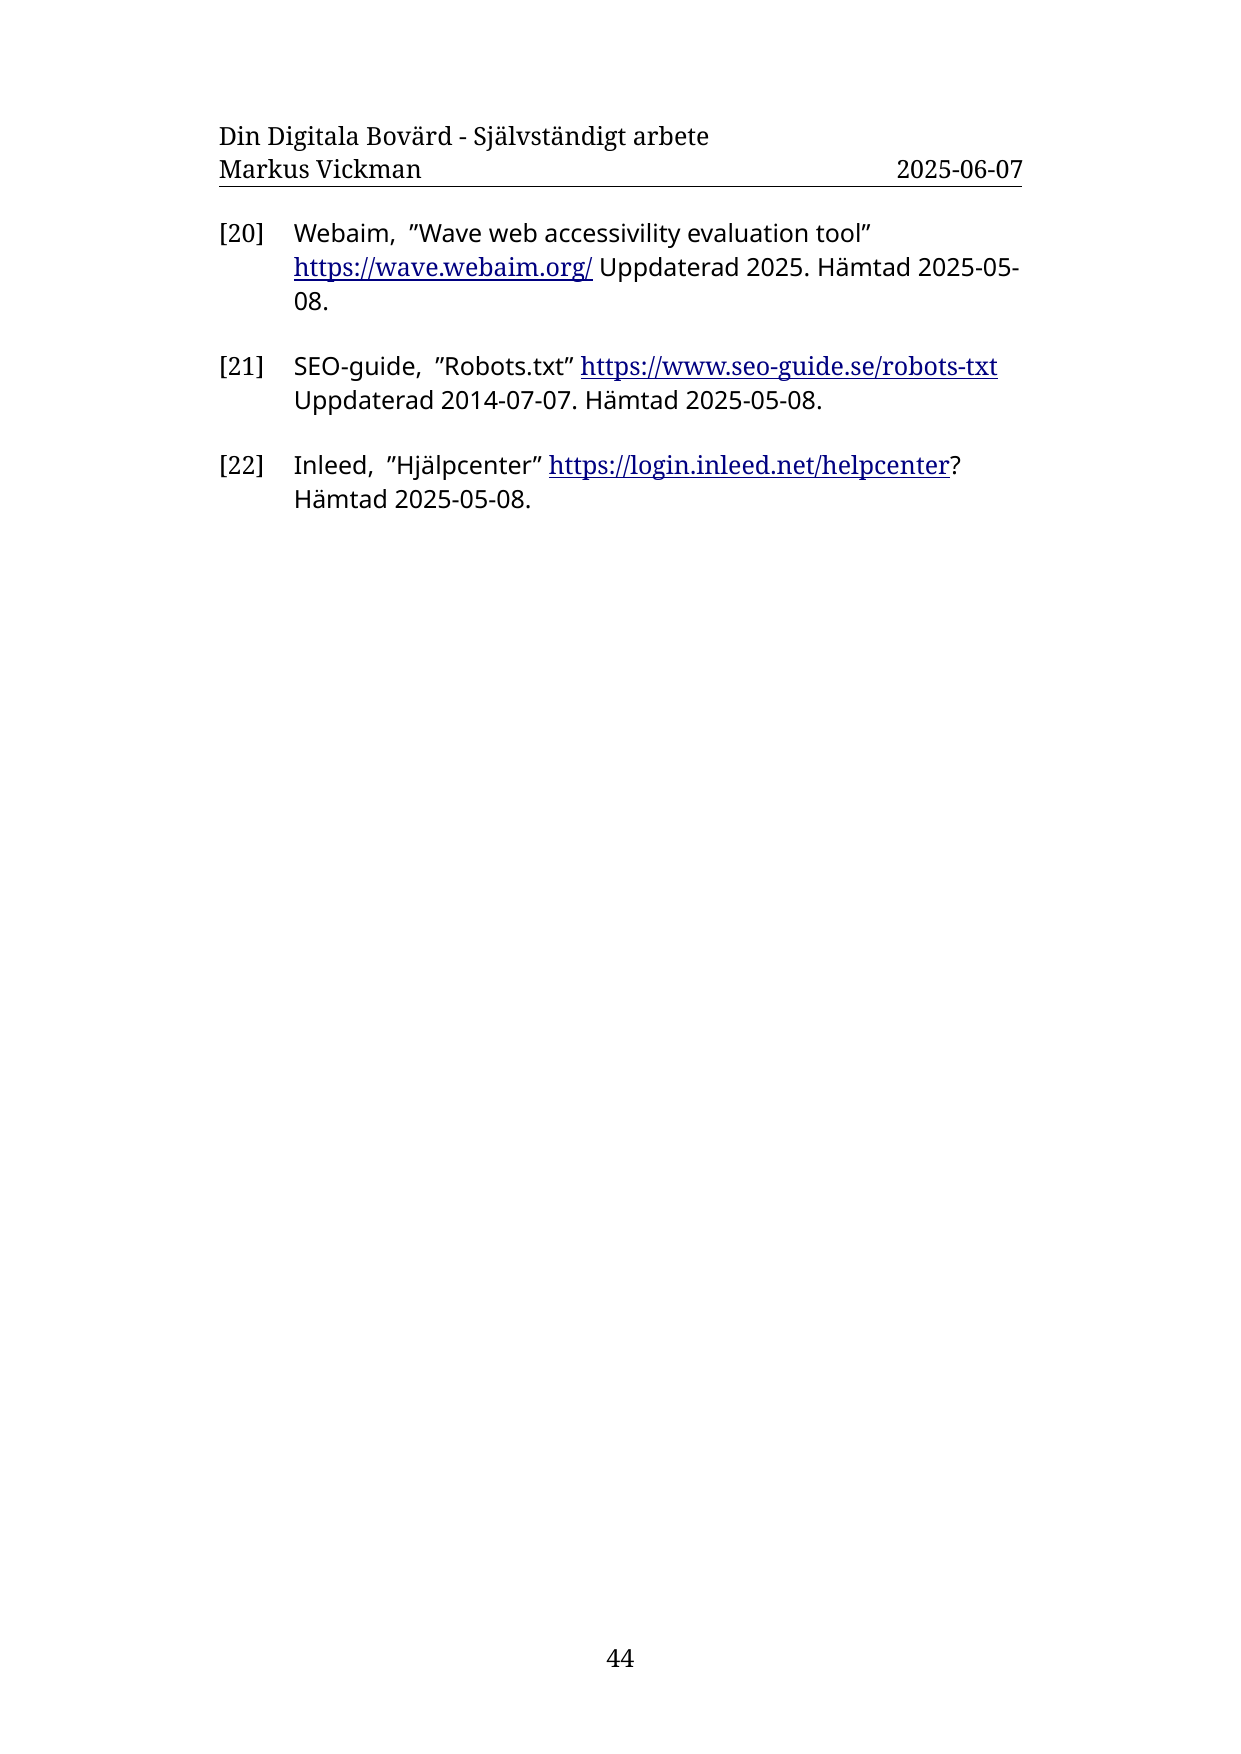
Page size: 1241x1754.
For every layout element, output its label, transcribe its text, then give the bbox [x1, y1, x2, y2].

list Inleed, ”Hjälpcenter” https://login.inleed.net/helpcenter? Hämtad 2025-05-08. [218, 448, 1022, 516]
list SEO-guide, ”Robots.txt” https://www.seo-guide.se/robots-txt Uppdaterad 2014-07-07. Hämtad 2025-05-08. [218, 349, 1022, 417]
list Webaim, ”Wave web accessivility evaluation tool” https://wave.webaim.org/ Uppdaterad 2025. Hämtad 2025-05-08. [218, 216, 1022, 318]
